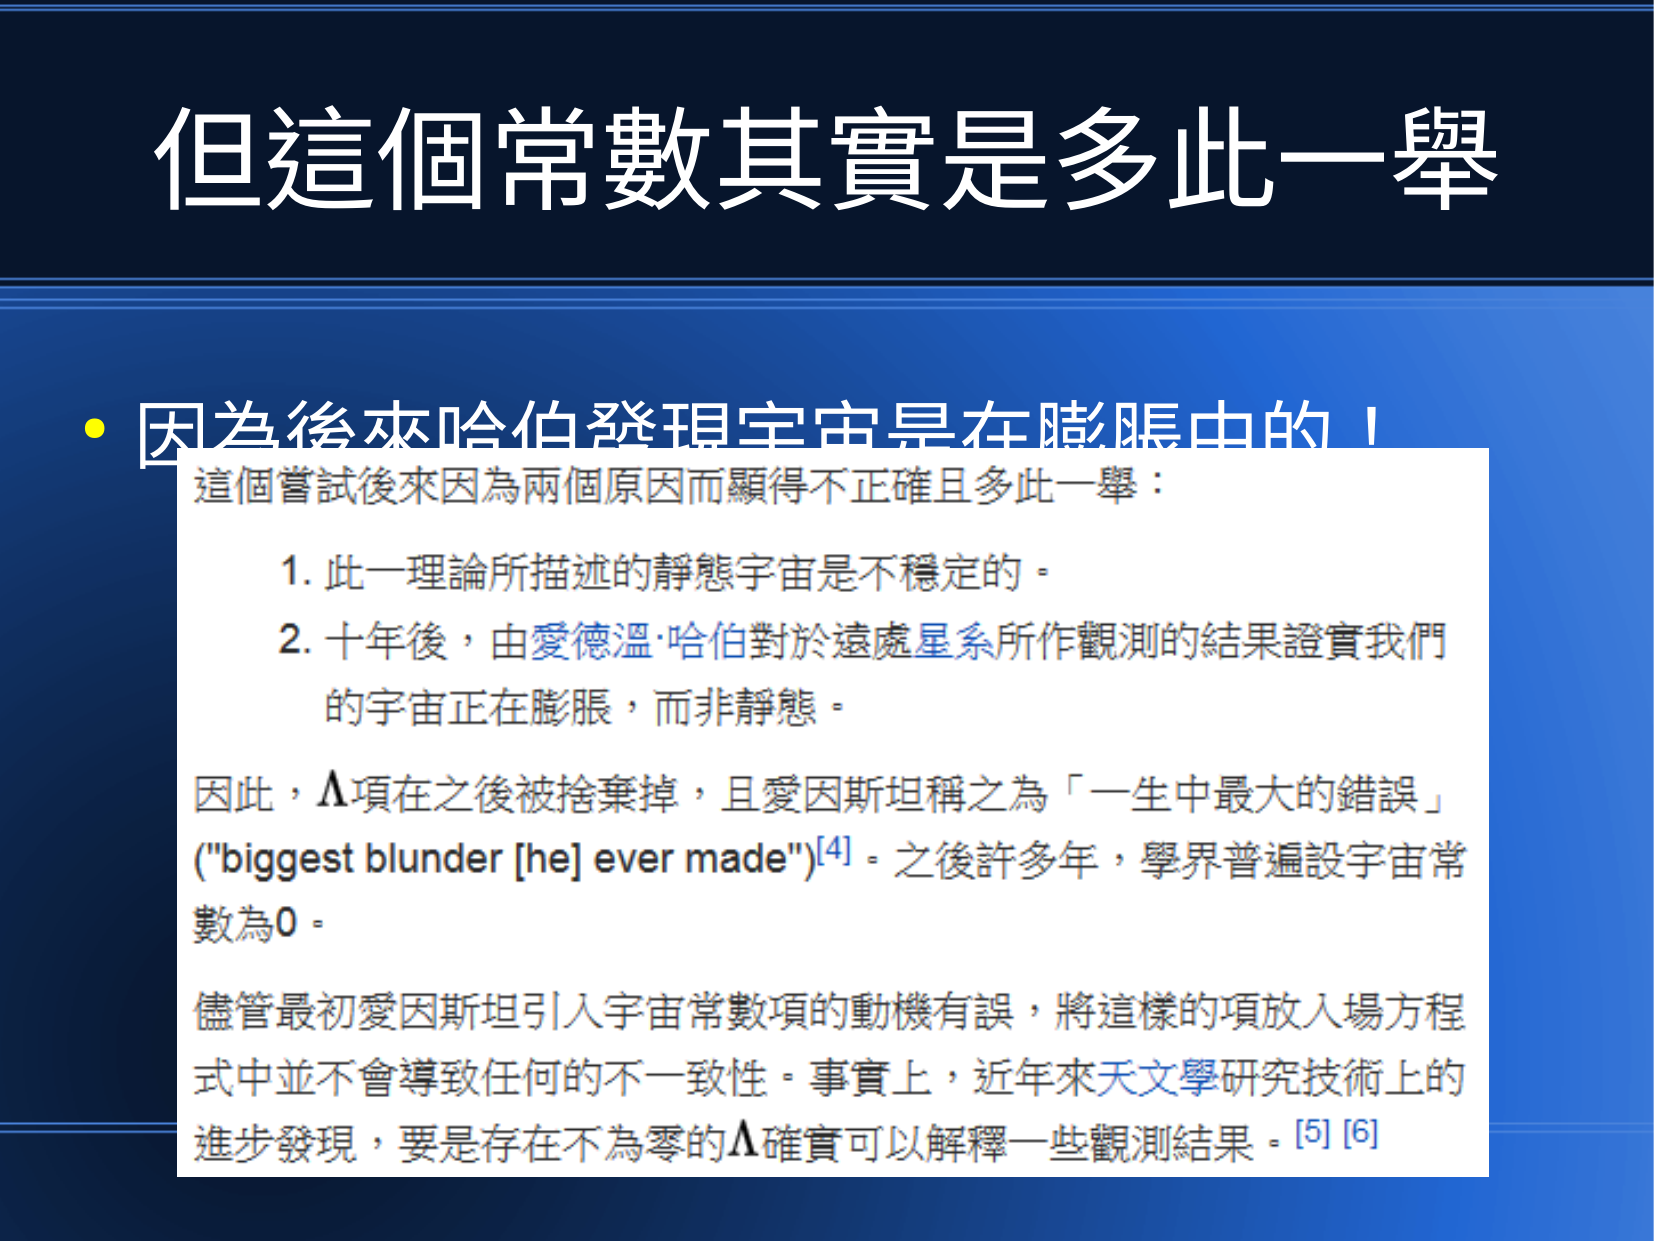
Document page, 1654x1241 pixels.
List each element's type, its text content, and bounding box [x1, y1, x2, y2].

picture [177, 448, 1489, 1177]
list 因為後來哈伯發現宇宙是在膨脹中的！ [63, 322, 1552, 1241]
title 但這個常數其實是多此一舉 [82, 49, 1571, 257]
picture [0, 0, 1654, 1241]
